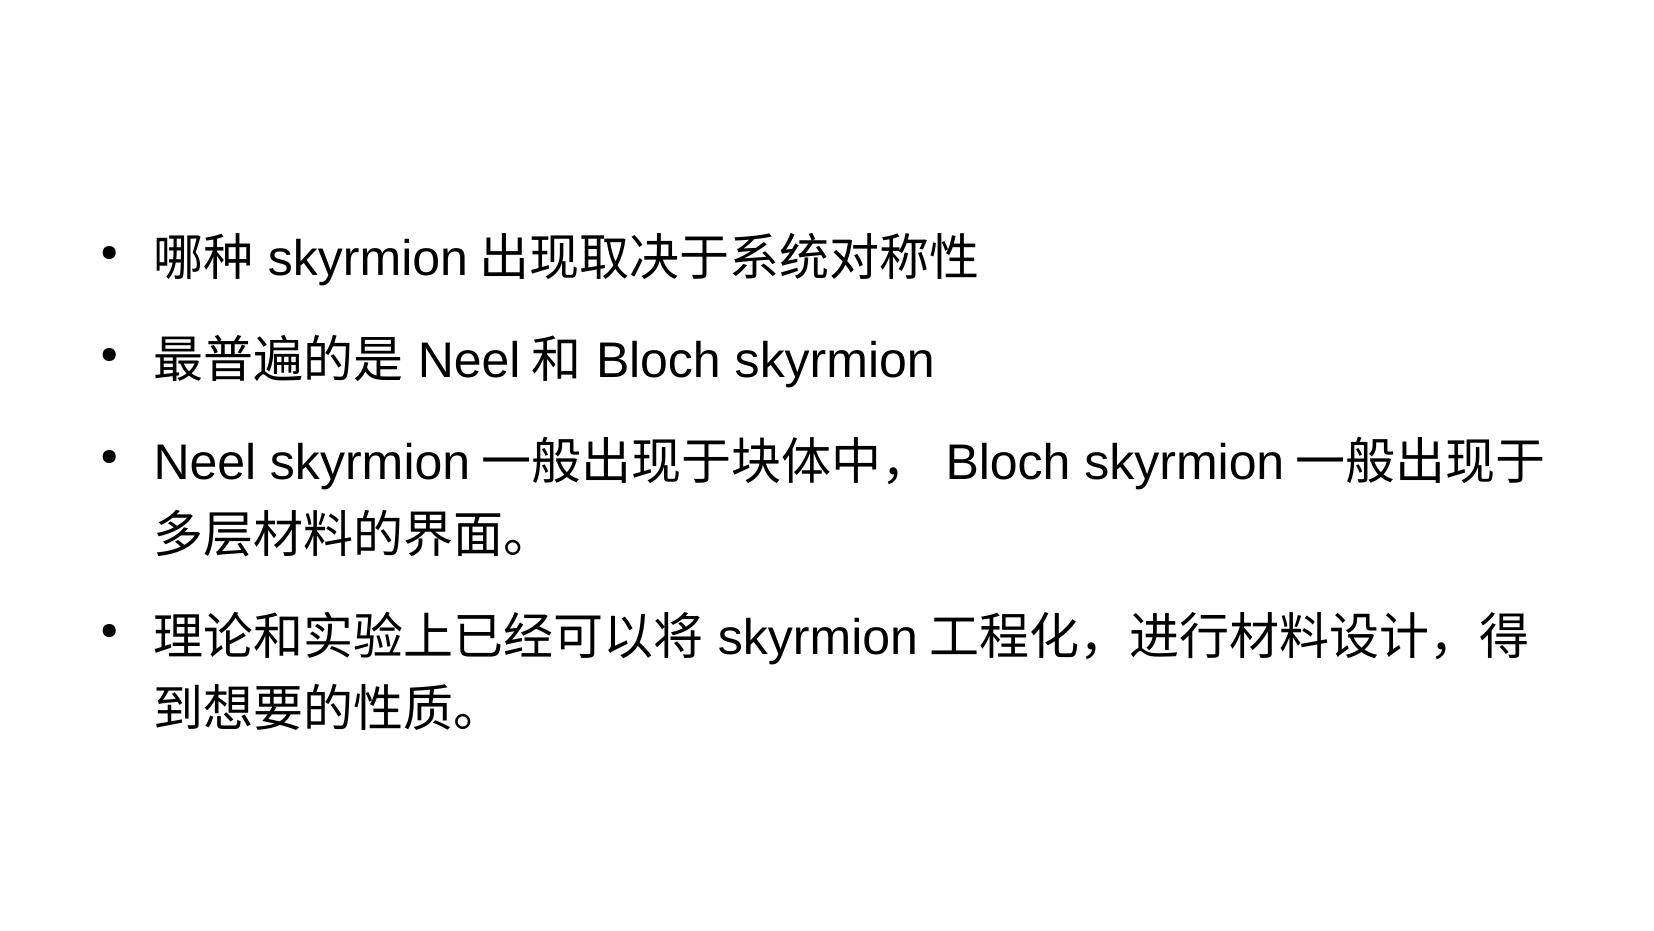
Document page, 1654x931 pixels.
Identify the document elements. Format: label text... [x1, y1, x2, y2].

list 哪种skyrmion出现取决于系统对称性 最普遍的是Neel和Bloch skyrmion Neel skyrmion一般出现于块体中，Bloch skyrmion一般出现于多层材料的界面。 理论和实验上已经可以将skyrmion工程化，进行材料设计，得到想要的性质。 [82, 217, 1571, 758]
